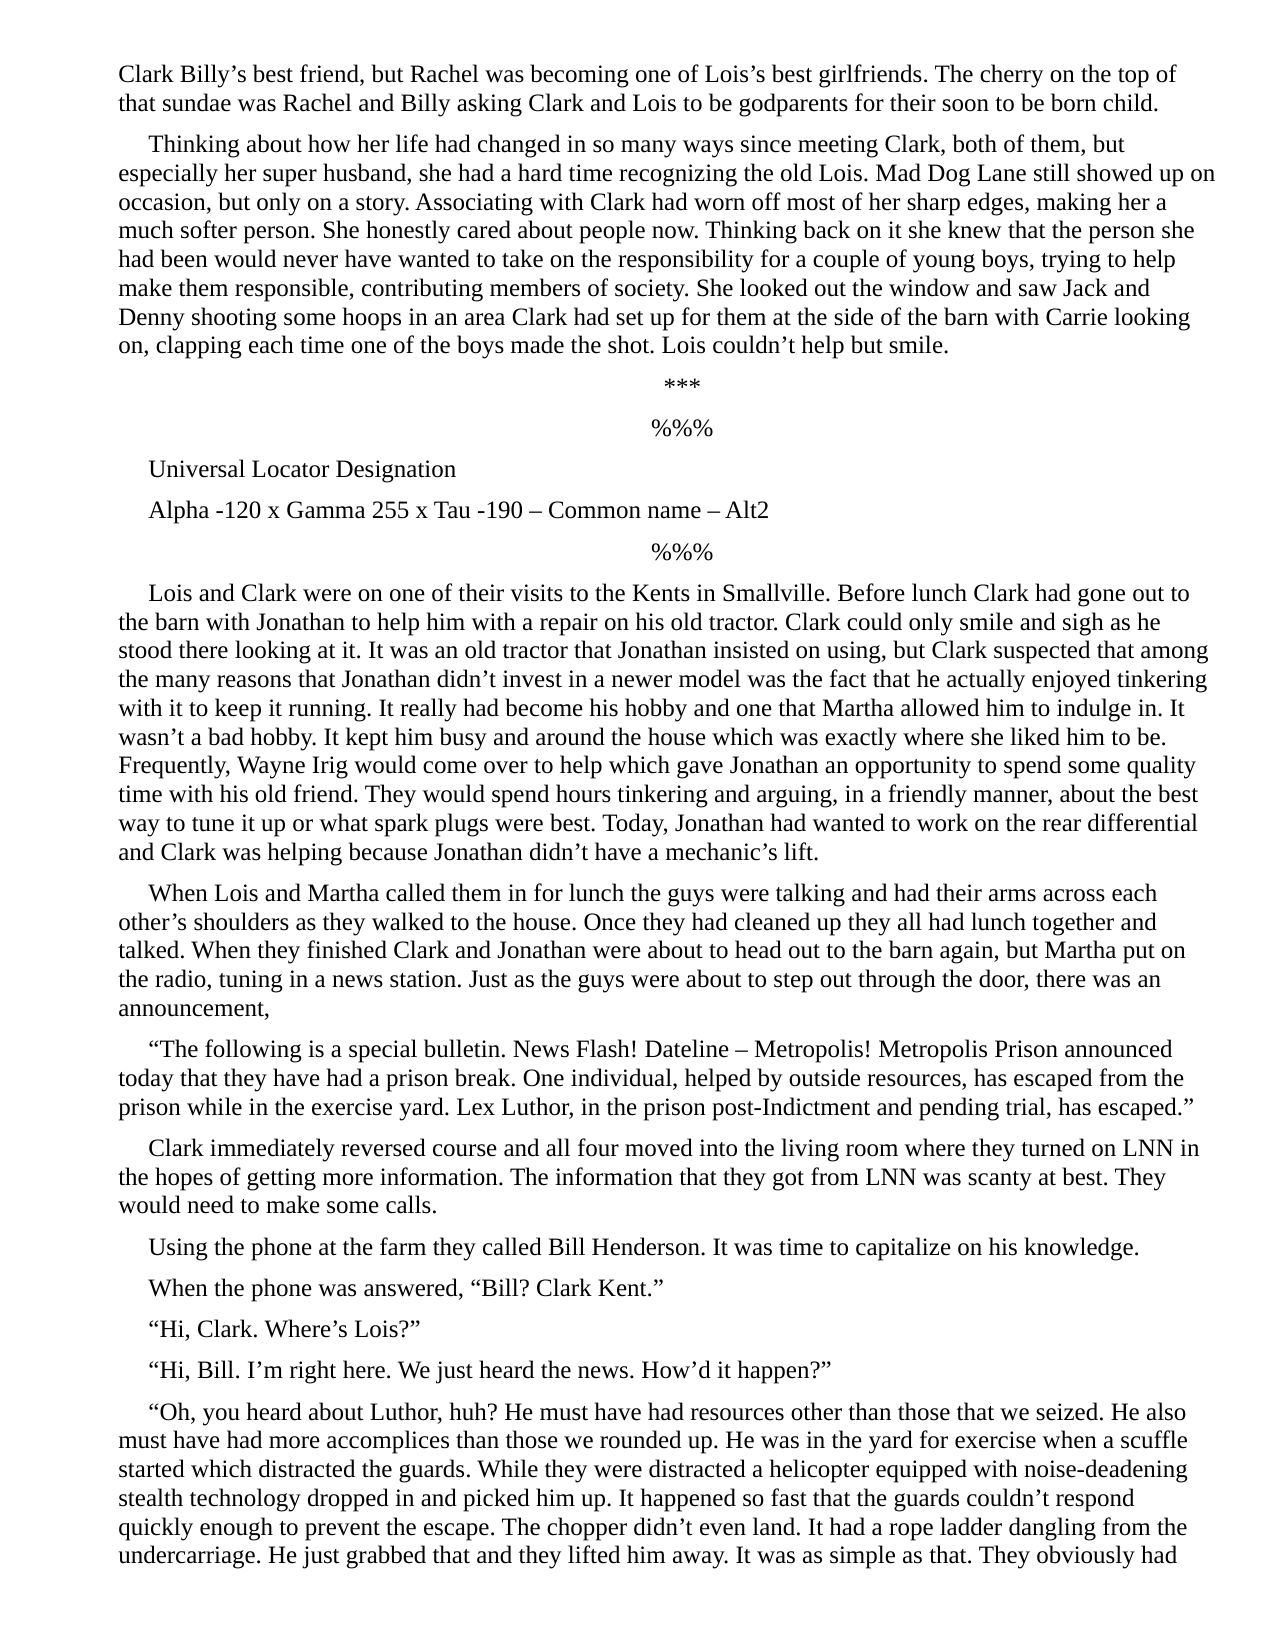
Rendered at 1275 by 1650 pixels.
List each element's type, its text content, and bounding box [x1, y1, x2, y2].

text “The following is a special bulletin. News Flash! Dateline – Metropolis! Metropolis Prison announced today that they have had a prison break. One individual, helped by outside resources, has escaped from the prison while in the exercise yard. Lex Luthor, in the prison post-Indictment and pending trial, has escaped.” [118, 1034, 1216, 1120]
text %%% [118, 413, 1216, 442]
text “Oh, you heard about Luthor, huh? He must have had resources other than those that we seized. He also must have had more accomplices than those we rounded up. He was in the yard for exercise when a scuffle started which distracted the guards. While they were distracted a helicopter equipped with noise-deadening stealth technology dropped in and picked him up. It happened so fast that the guards couldn’t respond quickly enough to prevent the escape. The chopper didn’t even land. It had a rope ladder dangling from the undercarriage. He just grabbed that and they lifted him away. It was as simple as that. They obviously had [118, 1397, 1216, 1569]
text When the phone was answered, “Bill? Clark Kent.” [118, 1273, 1216, 1302]
text Using the phone at the farm they called Bill Henderson. It was time to capitalize on his knowledge. [118, 1232, 1216, 1260]
text When Lois and Martha called them in for lunch the guys were talking and had their arms across each other’s shoulders as they walked to the house. Once they had cleaned up they all had lunch together and talked. When they finished Clark and Jonathan were about to head out to the barn again, but Martha put on the radio, tuning in a news station. Just as the guys were about to step out through the door, there was an announcement, [118, 878, 1216, 1022]
text Universal Locator Designation [118, 454, 1216, 483]
text *** [118, 372, 1216, 400]
text %%% [118, 537, 1216, 565]
text Alpha -120 x Gamma 255 x Tau -190 – Common name – Alt2 [118, 495, 1216, 524]
text Thinking about how her life had changed in so many ways since meeting Clark, both of them, but especially her super husband, she had a hard time recognizing the old Lois. Mad Dog Lane still showed up on occasion, but only on a story. Associating with Clark had worn off most of her sharp edges, making her a much softer person. She honestly cared about people now. Thinking back on it she knew that the person she had been would never have wanted to take on the responsibility for a couple of young boys, trying to help make them responsible, contributing members of society. She looked out the window and saw Jack and Denny shooting some hoops in an area Clark had set up for them at the side of the barn with Carrie looking on, clapping each time one of the boys made the shot. Lois couldn’t help but smile. [118, 129, 1216, 359]
text Lois and Clark were on one of their visits to the Kents in Smallville. Before lunch Clark had gone out to the barn with Jonathan to help him with a repair on his old tractor. Clark could only smile and sigh as he stood there looking at it. It was an old tractor that Jonathan insisted on using, but Clark suspected that among the many reasons that Jonathan didn’t invest in a newer model was the fact that he actually enjoyed tinkering with it to keep it running. It really had become his hobby and one that Martha allowed him to indulge in. It wasn’t a bad hobby. It kept him busy and around the house which was exactly where she liked him to be. Frequently, Wayne Irig would come over to help which gave Jonathan an opportunity to spend some quality time with his old friend. They would spend hours tinkering and arguing, in a friendly manner, about the best way to tune it up or what spark plugs were best. Today, Jonathan had wanted to work on the rear differential and Clark was helping because Jonathan didn’t have a mechanic’s lift. [118, 578, 1216, 865]
text “Hi, Bill. I’m right here. We just heard the news. How’d it happen?” [118, 1355, 1216, 1384]
text Clark immediately reversed course and all four moved into the living room where they turned on LNN in the hopes of getting more information. The information that they got from LNN was scanty at best. They would need to make some calls. [118, 1133, 1216, 1219]
text “Hi, Clark. Where’s Lois?” [118, 1314, 1216, 1343]
text Clark Billy’s best friend, but Rachel was becoming one of Lois’s best girlfriends. The cherry on the top of that sundae was Rachel and Billy asking Clark and Lois to be godparents for their soon to be born child. [118, 59, 1216, 117]
